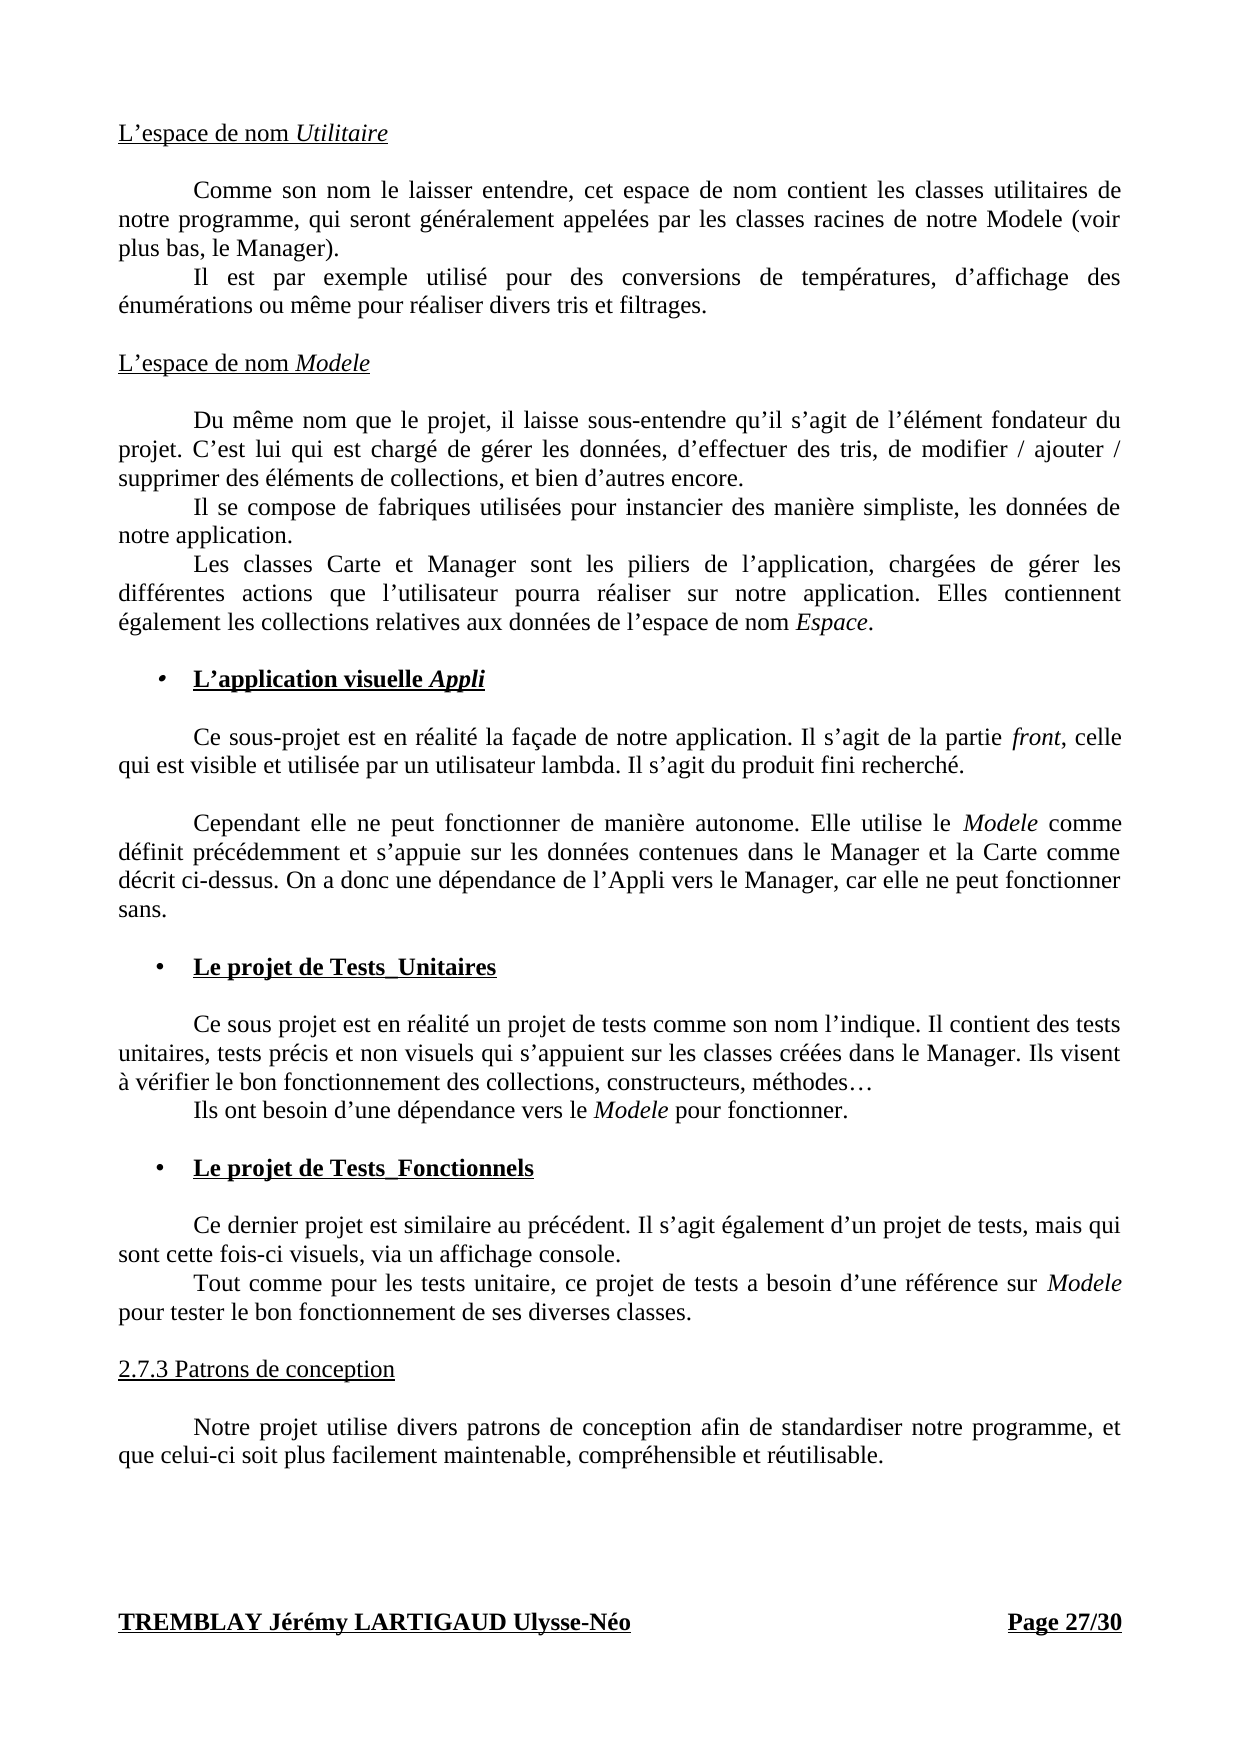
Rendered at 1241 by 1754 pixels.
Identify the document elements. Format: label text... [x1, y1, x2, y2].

text Tout comme pour les tests unitaire, ce projet de tests a besoin d’une référence sur Modele pour tester le bon fonctionnement de ses diverses classes. [118, 1268, 1122, 1326]
text Ce sous-projet est en réalité la façade de notre application. Il s’agit de la partie front, celle qui est visible et utilisée par un utilisateur lambda. Il s’agit du produit fini recherché. [118, 722, 1122, 779]
text L’espace de nom Utilitaire [118, 118, 1122, 147]
text Les classes Carte et Manager sont les piliers de l’application, chargées de gérer les différentes actions que l’utilisateur pourra réaliser sur notre application. Elles contiennent également les collections relatives aux données de l’espace de nom Espace. [118, 549, 1122, 636]
text Ce dernier projet est similaire au précédent. Il s’agit également d’un projet de tests, mais qui sont cette fois-ci visuels, via un affichage console. [118, 1211, 1122, 1268]
text L’espace de nom Modele [118, 348, 1122, 377]
text Cependant elle ne peut fonctionner de manière autonome. Elle utilise le Modele comme définit précédemment et s’appuie sur les données contenues dans le Manager et la Carte comme décrit ci-dessus. On a donc une dépendance de l’Appli vers le Manager, car elle ne peut fonctionner sans. [118, 808, 1122, 923]
text Du même nom que le projet, il laisse sous-entendre qu’il s’agit de l’élément fondateur du projet. C’est lui qui est chargé de gérer les données, d’effectuer des tris, de modifier / ajouter / supprimer des éléments de collections, et bien d’autres encore. [118, 406, 1122, 492]
text Il est par exemple utilisé pour des conversions de températures, d’affichage des énumérations ou même pour réaliser divers tris et filtrages. [118, 262, 1122, 319]
list Le projet de Tests_Fonctionnels [156, 1153, 1122, 1182]
text 2.7.3 Patrons de conception [118, 1354, 1122, 1383]
list L’application visuelle Appli [156, 664, 1122, 693]
text Ce sous projet est en réalité un projet de tests comme son nom l’indique. Il contient des tests unitaires, tests précis et non visuels qui s’appuient sur les classes créées dans le Manager. Ils visent à vérifier le bon fonctionnement des collections, constructeurs, méthodes… [118, 1009, 1122, 1096]
text Ils ont besoin d’une dépendance vers le Modele pour fonctionner. [118, 1096, 1122, 1124]
text Il se compose de fabriques utilisées pour instancier des manière simpliste, les données de notre application. [118, 492, 1122, 549]
list Le projet de Tests_Unitaires [156, 952, 1122, 981]
text Comme son nom le laisser entendre, cet espace de nom contient les classes utilitaires de notre programme, qui seront généralement appelées par les classes racines de notre Modele (voir plus bas, le Manager). [118, 176, 1122, 262]
text Notre projet utilise divers patrons de conception afin de standardiser notre programme, et que celui-ci soit plus facilement maintenable, compréhensible et réutilisable. [118, 1412, 1122, 1469]
